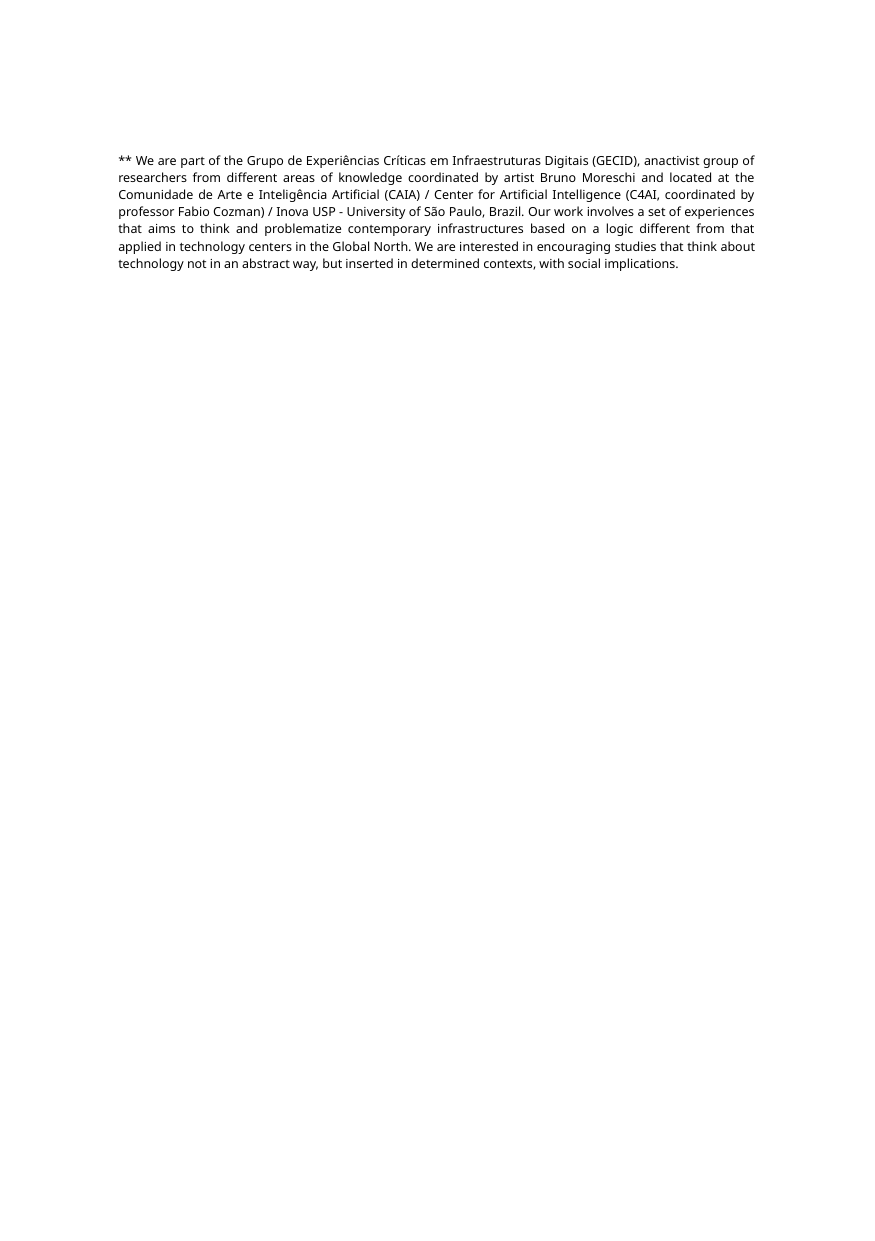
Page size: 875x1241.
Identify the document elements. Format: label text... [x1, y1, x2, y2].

text ** We are part of the Grupo de Experiências Críticas em Infraestruturas Digitais (GECID), anactivist group of researchers from different areas of knowledge coordinated by artist Bruno Moreschi and located at the Comunidade de Arte e Inteligência Artificial (CAIA) / Center for Artificial Intelligence (C4AI, coordinated by professor Fabio Cozman) / Inova USP - University of São Paulo, Brazil. Our work involves a set of experiences that aims to think and problematize contemporary infrastructures based on a logic different from that applied in technology centers in the Global North. We are interested in encouraging studies that think about technology not in an abstract way, but inserted in determined contexts, with social implications. [118, 152, 756, 272]
